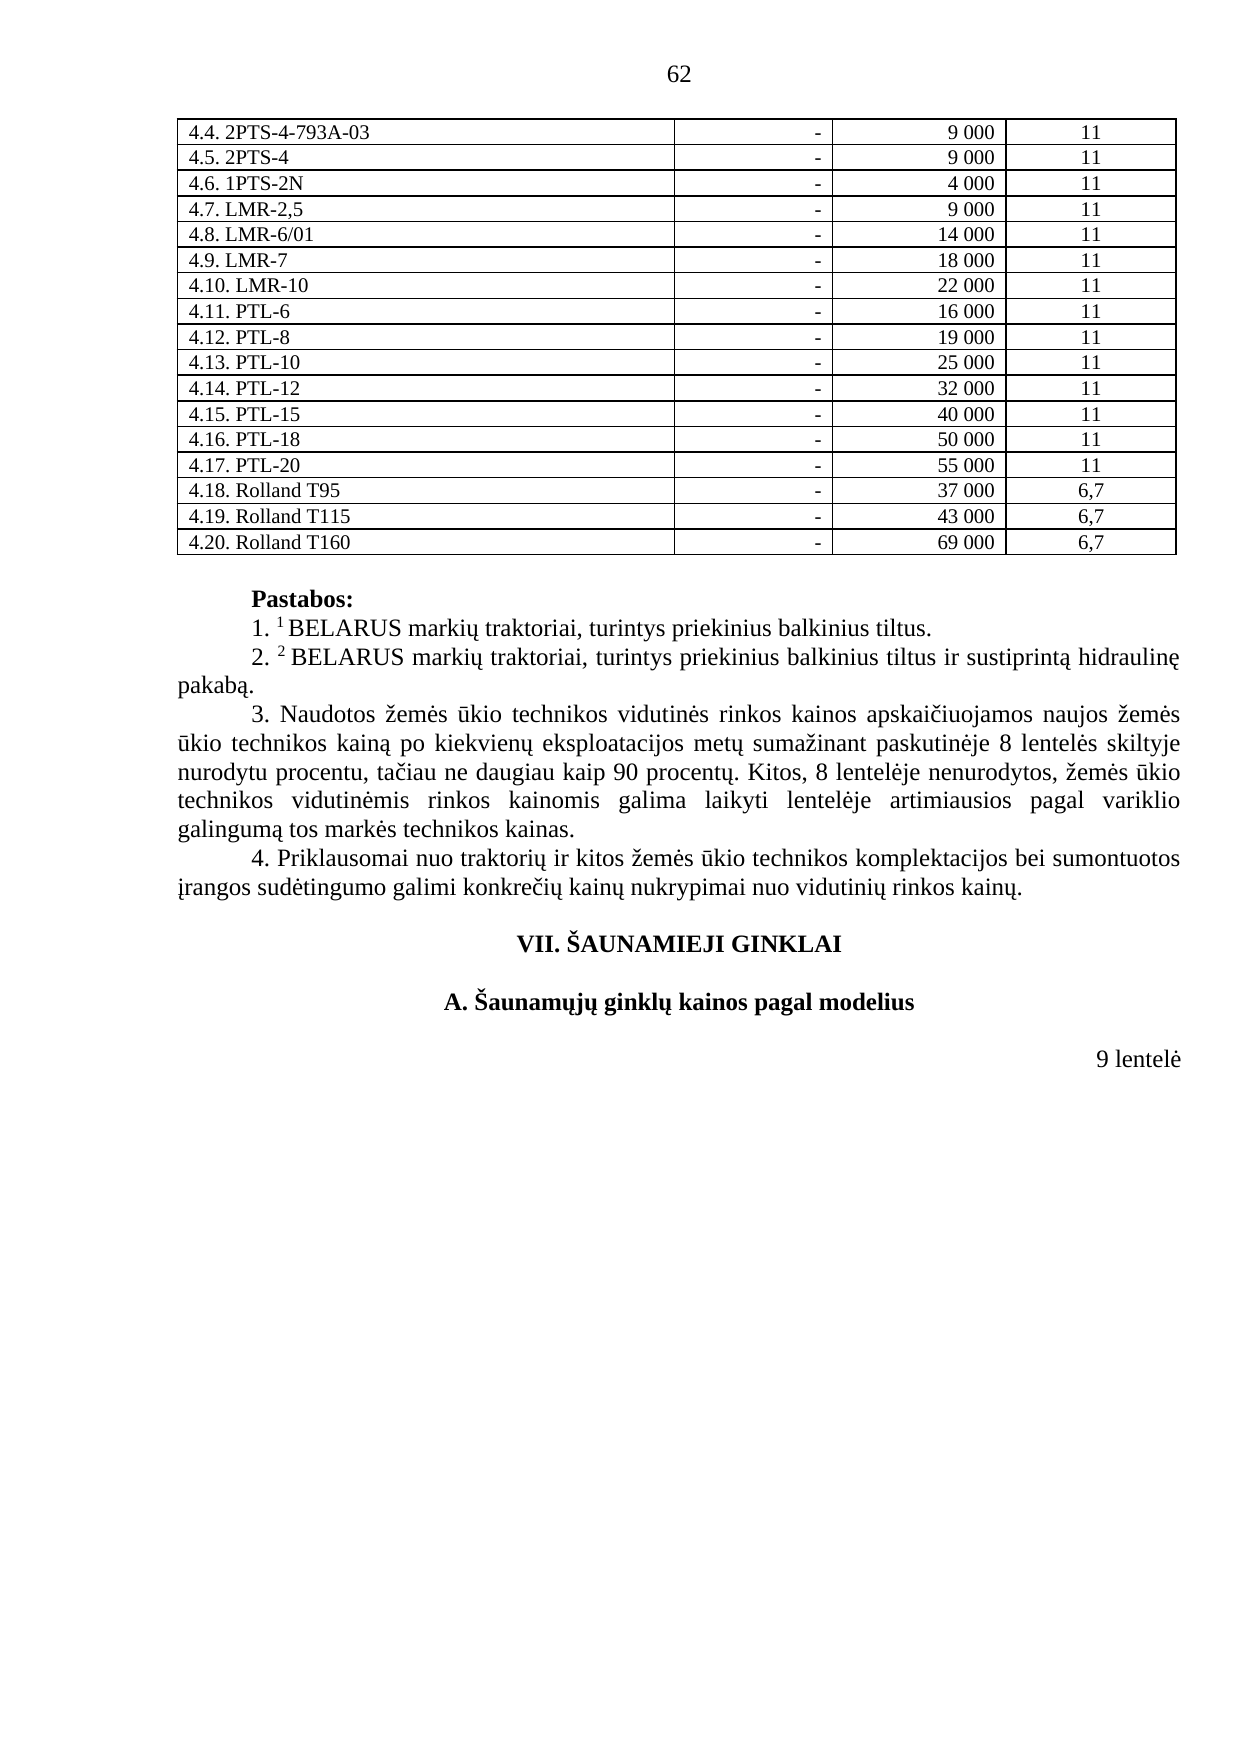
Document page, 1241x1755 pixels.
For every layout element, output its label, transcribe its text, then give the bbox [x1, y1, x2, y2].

text 3. Naudotos žemės ūkio technikos vidutinės rinkos kainos apskaičiuojamos naujos žemės ūkio technikos kainą po kiekvienų eksploatacijos metų sumažinant paskutinėje 8 lentelės skiltyje nurodytu procentu, tačiau ne daugiau kaip 90 procentų. Kitos, 8 lentelėje nenurodytos, žemės ūkio technikos vidutinėmis rinkos kainomis galima laikyti lentelėje artimiausios pagal variklio galingumą tos markės technikos kainas. [177, 699, 1181, 843]
text 4. Priklausomai nuo traktorių ir kitos žemės ūkio technikos komplektacijos bei sumontuotos įrangos sudėtingumo galimi konkrečių kainų nukrypimai nuo vidutinių rinkos kainų. [177, 843, 1181, 900]
text 1. 1 BELARUS markių traktoriai, turintys priekinius balkinius tiltus. [177, 613, 1181, 642]
text 9 lentelė [177, 1044, 1181, 1073]
text VII. ŠAUNAMIEJI GINKLAI [177, 929, 1181, 958]
text Pastabos: [177, 584, 1181, 613]
text 2. 2 BELARUS markių traktoriai, turintys priekinius balkinius tiltus ir sustiprintą hidraulinę pakabą. [177, 642, 1181, 699]
text A. Šaunamųjų ginklų kainos pagal modelius [177, 987, 1181, 1015]
